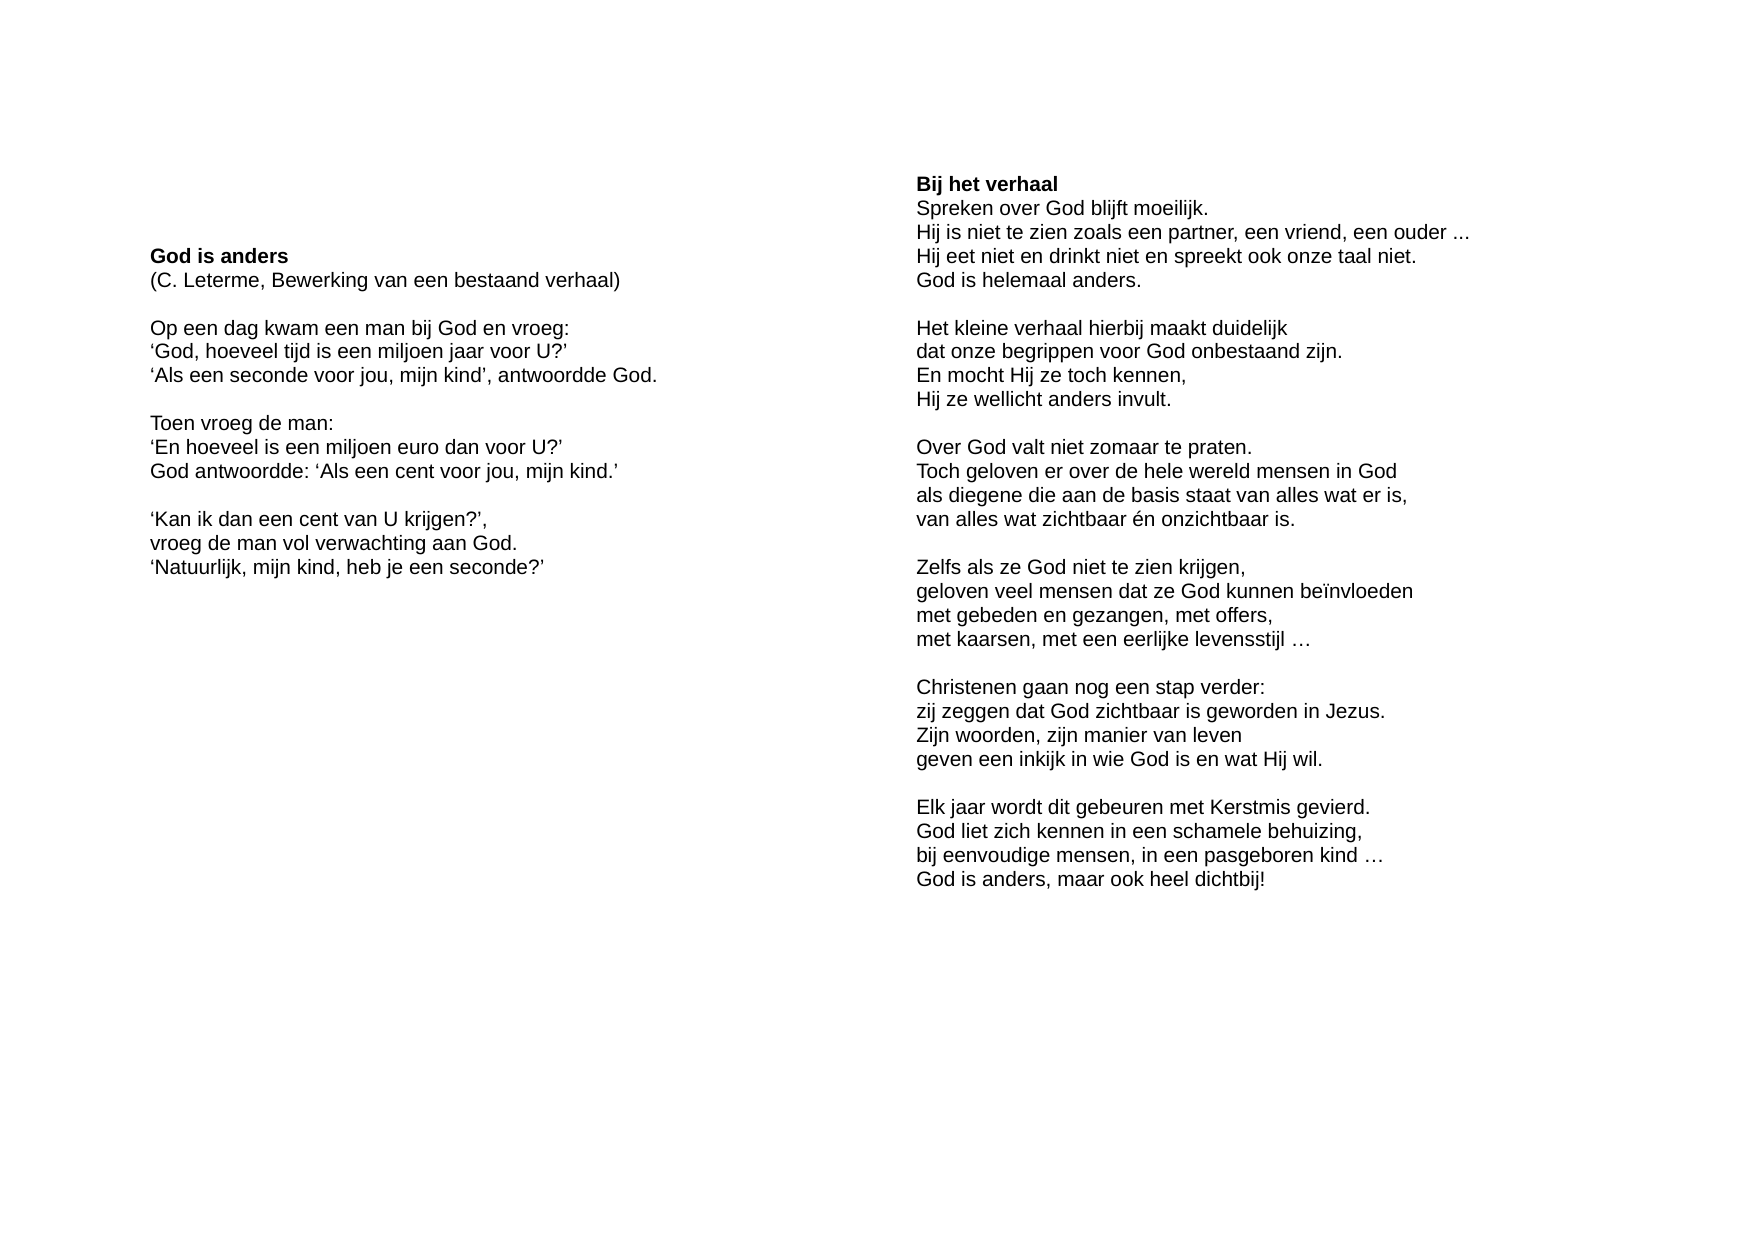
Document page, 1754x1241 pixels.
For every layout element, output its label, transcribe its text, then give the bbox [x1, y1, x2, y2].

text vroeg de man vol verwachting aan God. [150, 531, 841, 555]
text God is helemaal anders. [916, 267, 1607, 291]
text God is anders [150, 243, 841, 267]
text zij zeggen dat God zichtbaar is geworden in Jezus. [916, 699, 1607, 723]
text Hij ze wellicht anders invult. [916, 387, 1607, 411]
text dat onze begrippen voor God onbestaand zijn. [916, 339, 1607, 363]
text Op een dag kwam een man bij God en vroeg: [150, 315, 841, 339]
text God liet zich kennen in een schamele behuizing, [916, 818, 1607, 842]
text ‘Kan ik dan een cent van U krijgen?’, [150, 507, 841, 531]
text (C. Leterme, Bewerking van een bestaand verhaal) [150, 267, 841, 291]
text Spreken over God blijft moeilijk. [916, 196, 1607, 219]
text Zijn woorden, zijn manier van leven [916, 723, 1607, 747]
text geven een inkijk in wie God is en wat Hij wil. [916, 747, 1607, 771]
text Hij is niet te zien zoals een partner, een vriend, een ouder ... [916, 219, 1607, 243]
text bij eenvoudige mensen, in een pasgeboren kind … [916, 842, 1607, 866]
text ‘God, hoeveel tijd is een miljoen jaar voor U?’ [150, 339, 841, 363]
text geloven veel mensen dat ze God kunnen beïnvloeden [916, 579, 1607, 603]
text met kaarsen, met een eerlijke levensstijl … [916, 627, 1607, 651]
text van alles wat zichtbaar én onzichtbaar is. [916, 507, 1607, 531]
text God is anders, maar ook heel dichtbij! [916, 866, 1607, 890]
text Christenen gaan nog een stap verder: [916, 675, 1607, 699]
text Hij eet niet en drinkt niet en spreekt ook onze taal niet. [916, 243, 1607, 267]
text En mocht Hij ze toch kennen, [916, 363, 1607, 387]
text Toen vroeg de man: [150, 411, 841, 435]
text Zelfs als ze God niet te zien krijgen, [916, 555, 1607, 579]
text Toch geloven er over de hele wereld mensen in God [916, 459, 1607, 483]
text Over God valt niet zomaar te praten. [916, 435, 1607, 459]
text Het kleine verhaal hierbij maakt duidelijk [916, 315, 1607, 339]
text Bij het verhaal [916, 172, 1607, 196]
text ‘Als een seconde voor jou, mijn kind’, antwoordde God. [150, 363, 841, 387]
text ‘Natuurlijk, mijn kind, heb je een seconde?’ [150, 555, 841, 579]
text God antwoordde: ‘Als een cent voor jou, mijn kind.’ [150, 459, 841, 483]
text Elk jaar wordt dit gebeuren met Kerstmis gevierd. [916, 794, 1607, 818]
text als diegene die aan de basis staat van alles wat er is, [916, 483, 1607, 507]
text ‘En hoeveel is een miljoen euro dan voor U?’ [150, 435, 841, 459]
text met gebeden en gezangen, met offers, [916, 603, 1607, 627]
